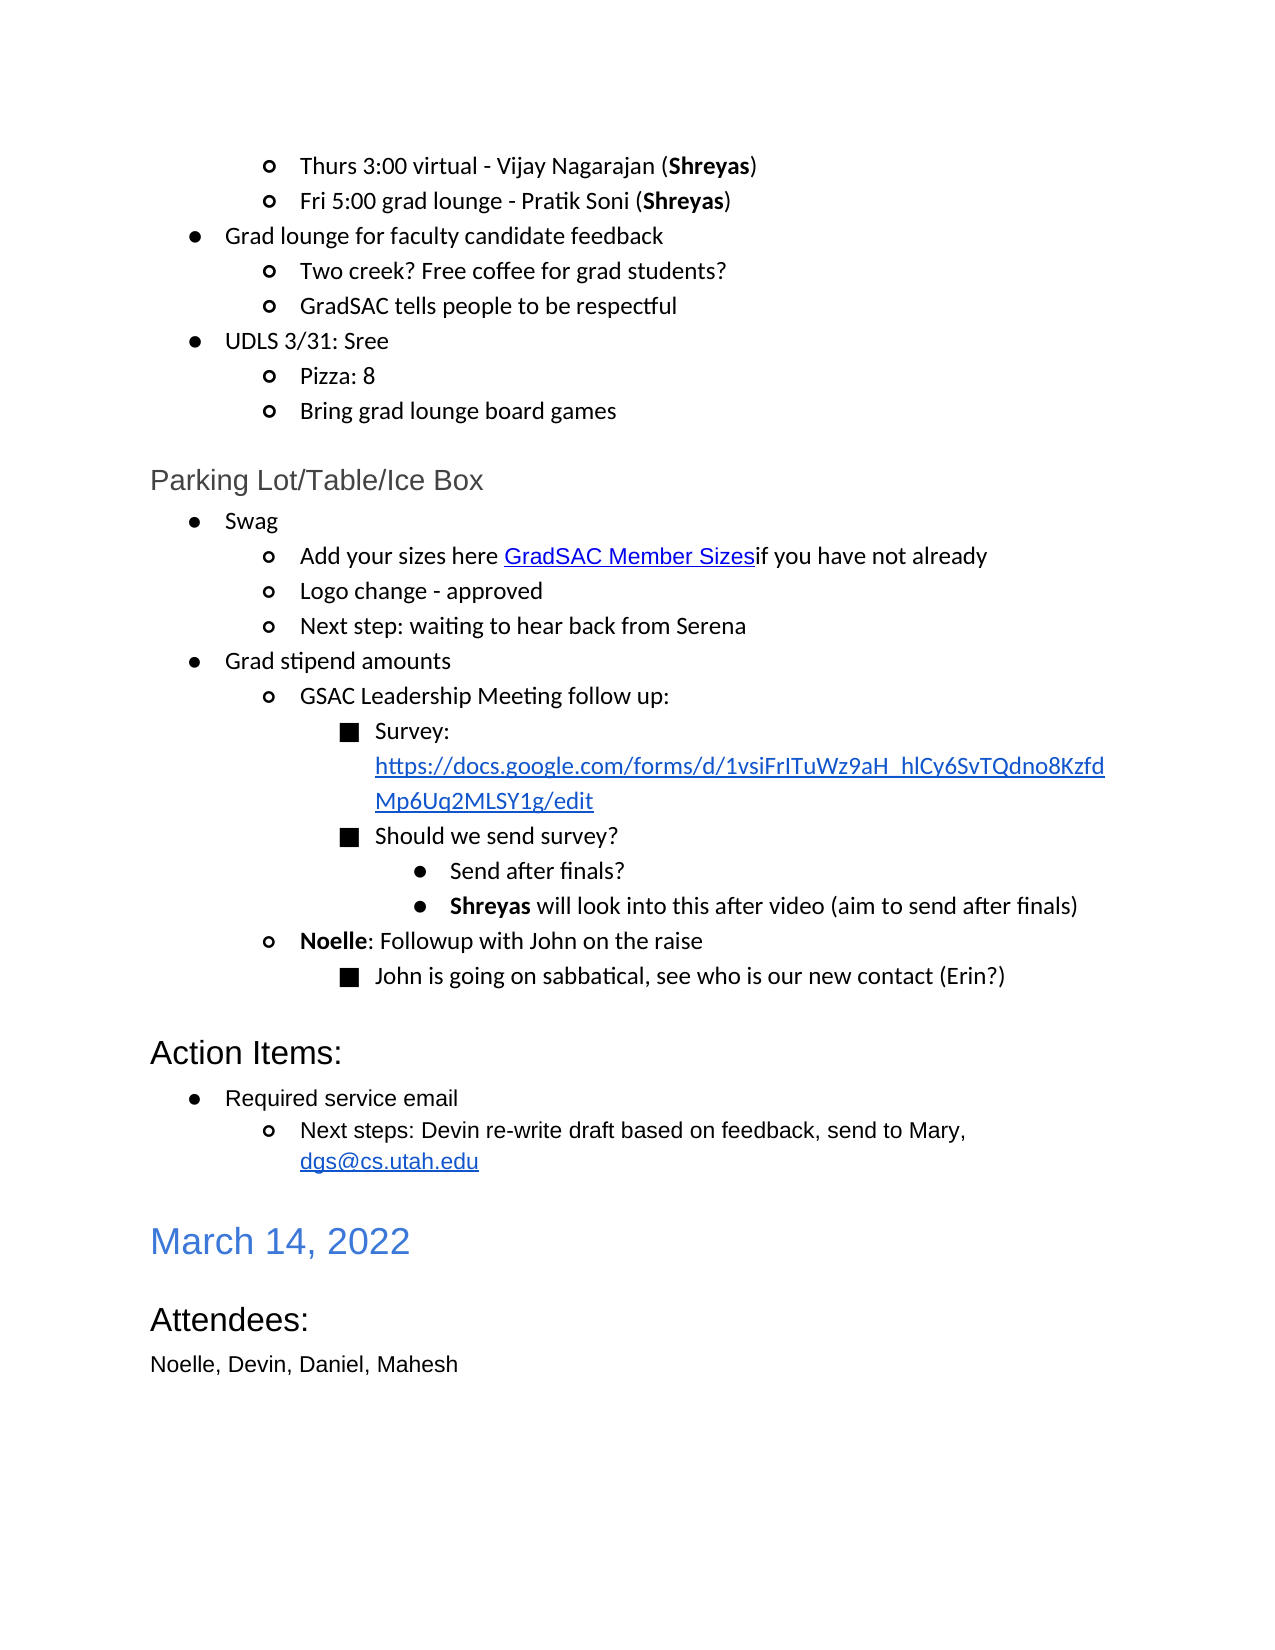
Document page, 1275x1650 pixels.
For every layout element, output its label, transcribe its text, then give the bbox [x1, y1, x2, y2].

list John is going on sabbatical, see who is our new contact (Erin?) [337, 960, 1125, 991]
list UDLS 3/31: Sree [187, 325, 1125, 356]
list Grad lounge for faculty candidate feedback [187, 220, 1125, 251]
list Required service email [187, 1084, 1125, 1112]
list Add your sizes here GradSAC Member Sizesif you have not already [262, 540, 1125, 571]
list Bring grad lounge board games [262, 395, 1125, 426]
list Grad stipend amounts [187, 645, 1125, 676]
list GradSAC tells people to be respectful [262, 290, 1125, 321]
list Should we send survey? [337, 820, 1125, 851]
list Thurs 3:00 virtual - Vijay Nagarajan (Shreyas) [262, 150, 1125, 181]
text Noelle, Devin, Daniel, Mahesh [150, 1351, 1125, 1377]
subtitle Parking Lot/Table/Ice Box [150, 463, 1125, 497]
list Survey: https://docs.google.com/forms/d/1vsiFrITuWz9aH_hlCy6SvTQdno8KzfdMp6Uq2MLSY1g/edit [337, 715, 1125, 816]
list Next step: waiting to hear back from Serena [262, 610, 1125, 641]
list Next steps: Devin re-write draft based on feedback, send to Mary, dgs@cs.utah.edu [262, 1116, 1125, 1174]
list Two creek? Free coffee for grad students? [262, 255, 1125, 286]
list Send after finals? [412, 855, 1125, 886]
list Fri 5:00 grad lounge - Pratik Soni (Shreyas) [262, 185, 1125, 216]
list Pizza: 8 [262, 360, 1125, 391]
list Shreyas will look into this after video (aim to send after finals) [412, 890, 1125, 921]
list GSAC Leadership Meeting follow up: [262, 680, 1125, 711]
subtitle March 14, 2022 [150, 1219, 1125, 1263]
subtitle Attendees: [150, 1300, 1125, 1339]
list Swag [187, 505, 1125, 536]
list Logo change - approved [262, 575, 1125, 606]
list Noelle: Followup with John on the raise [262, 925, 1125, 956]
subtitle Action Items: [150, 1033, 1125, 1071]
